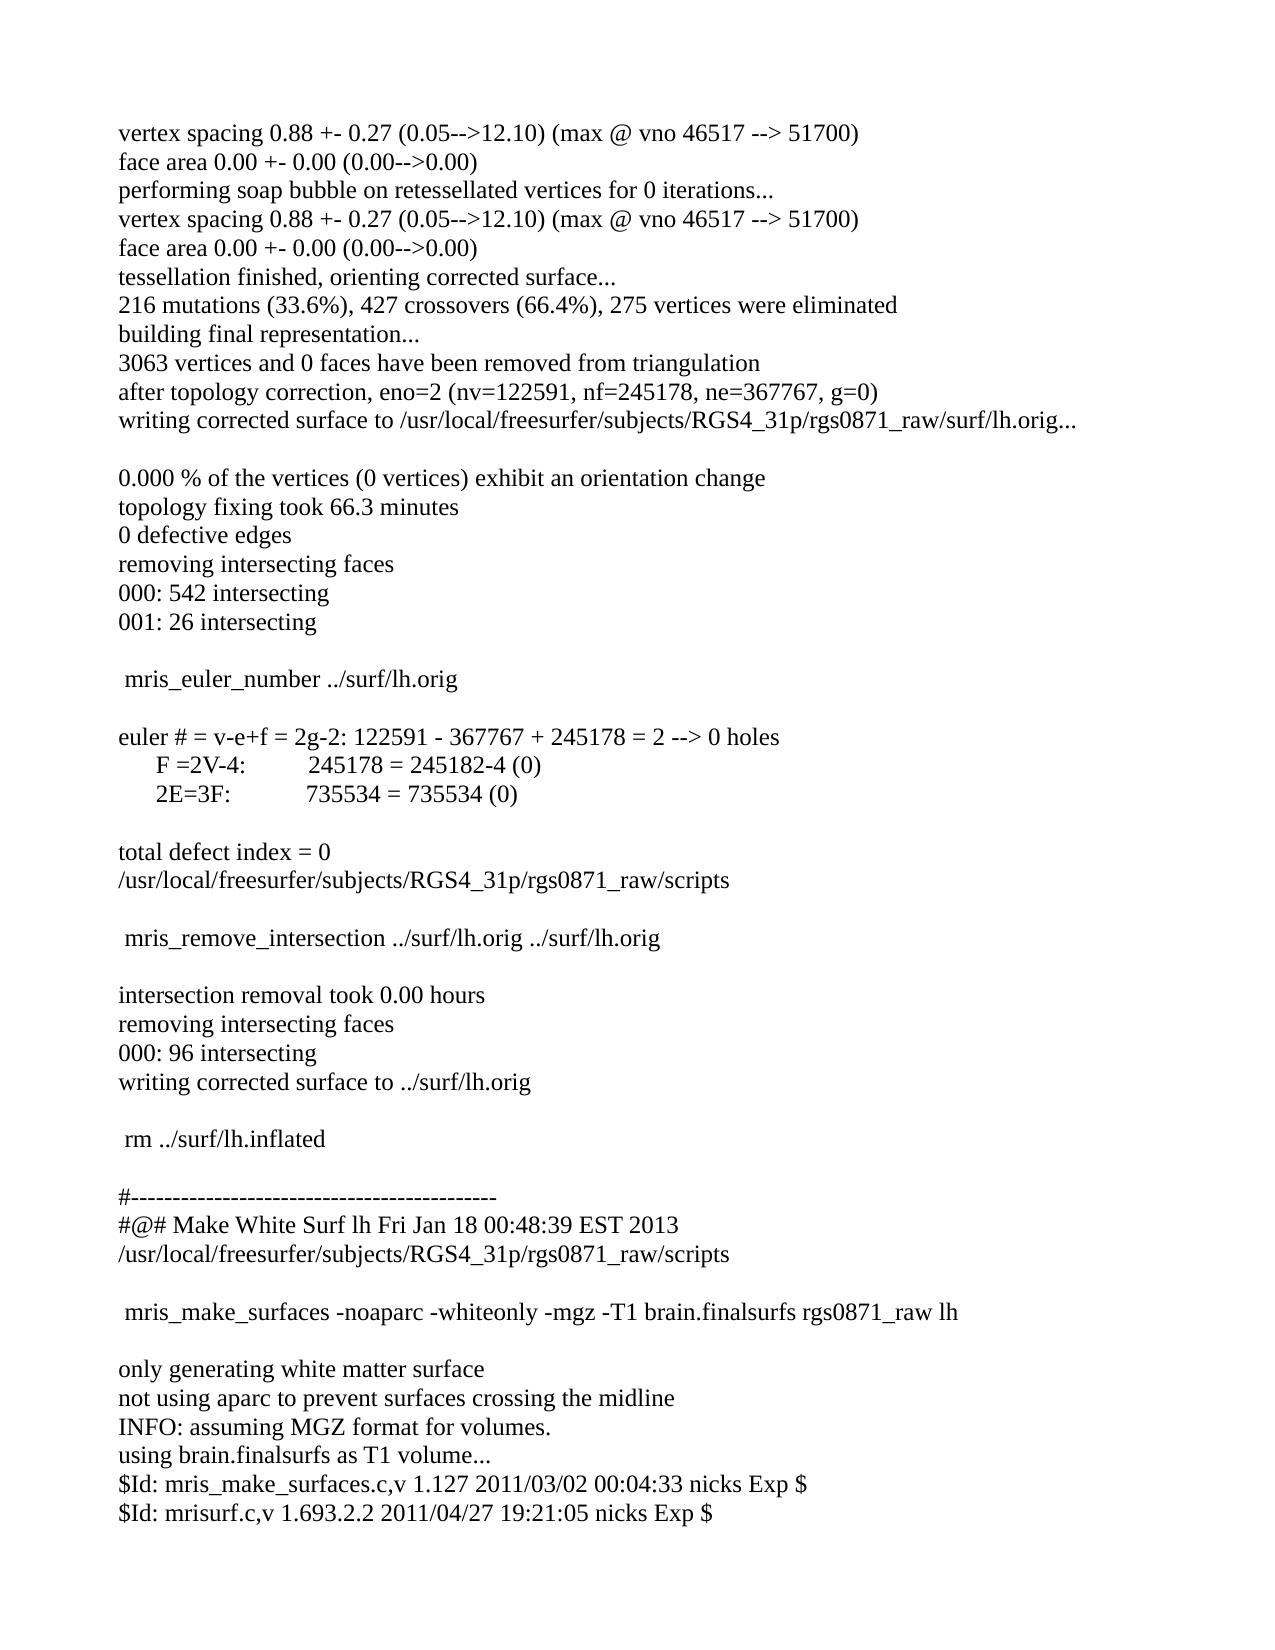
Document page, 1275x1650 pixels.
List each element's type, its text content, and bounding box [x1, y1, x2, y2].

text $Id: mrisurf.c,v 1.693.2.2 2011/04/27 19:21:05 nicks Exp $ [118, 1498, 1157, 1527]
text vertex spacing 0.88 +- 0.27 (0.05-->12.10) (max @ vno 46517 --> 51700) [118, 204, 1157, 233]
text intersection removal took 0.00 hours [118, 981, 1157, 1009]
text removing intersecting faces [118, 1009, 1157, 1038]
text /usr/local/freesurfer/subjects/RGS4_31p/rgs0871_raw/scripts [118, 1239, 1157, 1268]
text performing soap bubble on retessellated vertices for 0 iterations... [118, 176, 1157, 204]
text topology fixing took 66.3 minutes [118, 492, 1157, 521]
text #-------------------------------------------- [118, 1182, 1157, 1211]
text writing corrected surface to ../surf/lh.orig [118, 1067, 1157, 1096]
text 000: 96 intersecting [118, 1038, 1157, 1067]
text 000: 542 intersecting [118, 578, 1157, 607]
text not using aparc to prevent surfaces crossing the midline [118, 1383, 1157, 1412]
text 3063 vertices and 0 faces have been removed from triangulation [118, 348, 1157, 377]
text only generating white matter surface [118, 1354, 1157, 1383]
text F =2V-4: 245178 = 245182-4 (0) [118, 751, 1157, 779]
text mris_make_surfaces -noaparc -whiteonly -mgz -T1 brain.finalsurfs rgs0871_raw lh [118, 1297, 1157, 1326]
text 0 defective edges [118, 521, 1157, 549]
text 2E=3F: 735534 = 735534 (0) [118, 779, 1157, 808]
text using brain.finalsurfs as T1 volume... [118, 1441, 1157, 1469]
text after topology correction, eno=2 (nv=122591, nf=245178, ne=367767, g=0) [118, 377, 1157, 406]
text $Id: mris_make_surfaces.c,v 1.127 2011/03/02 00:04:33 nicks Exp $ [118, 1469, 1157, 1498]
text tessellation finished, orienting corrected surface... [118, 262, 1157, 291]
text face area 0.00 +- 0.00 (0.00-->0.00) [118, 233, 1157, 262]
text 0.000 % of the vertices (0 vertices) exhibit an orientation change [118, 463, 1157, 492]
text rm ../surf/lh.inflated [118, 1124, 1157, 1153]
text mris_remove_intersection ../surf/lh.orig ../surf/lh.orig [118, 923, 1157, 952]
text total defect index = 0 [118, 837, 1157, 866]
text 216 mutations (33.6%), 427 crossovers (66.4%), 275 vertices were eliminated [118, 291, 1157, 319]
text /usr/local/freesurfer/subjects/RGS4_31p/rgs0871_raw/scripts [118, 866, 1157, 894]
text building final representation... [118, 319, 1157, 348]
text euler # = v-e+f = 2g-2: 122591 - 367767 + 245178 = 2 --> 0 holes [118, 722, 1157, 751]
text face area 0.00 +- 0.00 (0.00-->0.00) [118, 147, 1157, 176]
text 001: 26 intersecting [118, 607, 1157, 636]
text mris_euler_number ../surf/lh.orig [118, 664, 1157, 693]
text INFO: assuming MGZ format for volumes. [118, 1412, 1157, 1441]
text #@# Make White Surf lh Fri Jan 18 00:48:39 EST 2013 [118, 1211, 1157, 1239]
text removing intersecting faces [118, 549, 1157, 578]
text vertex spacing 0.88 +- 0.27 (0.05-->12.10) (max @ vno 46517 --> 51700) [118, 118, 1157, 147]
text writing corrected surface to /usr/local/freesurfer/subjects/RGS4_31p/rgs0871_raw/surf/lh.orig... [118, 406, 1157, 434]
